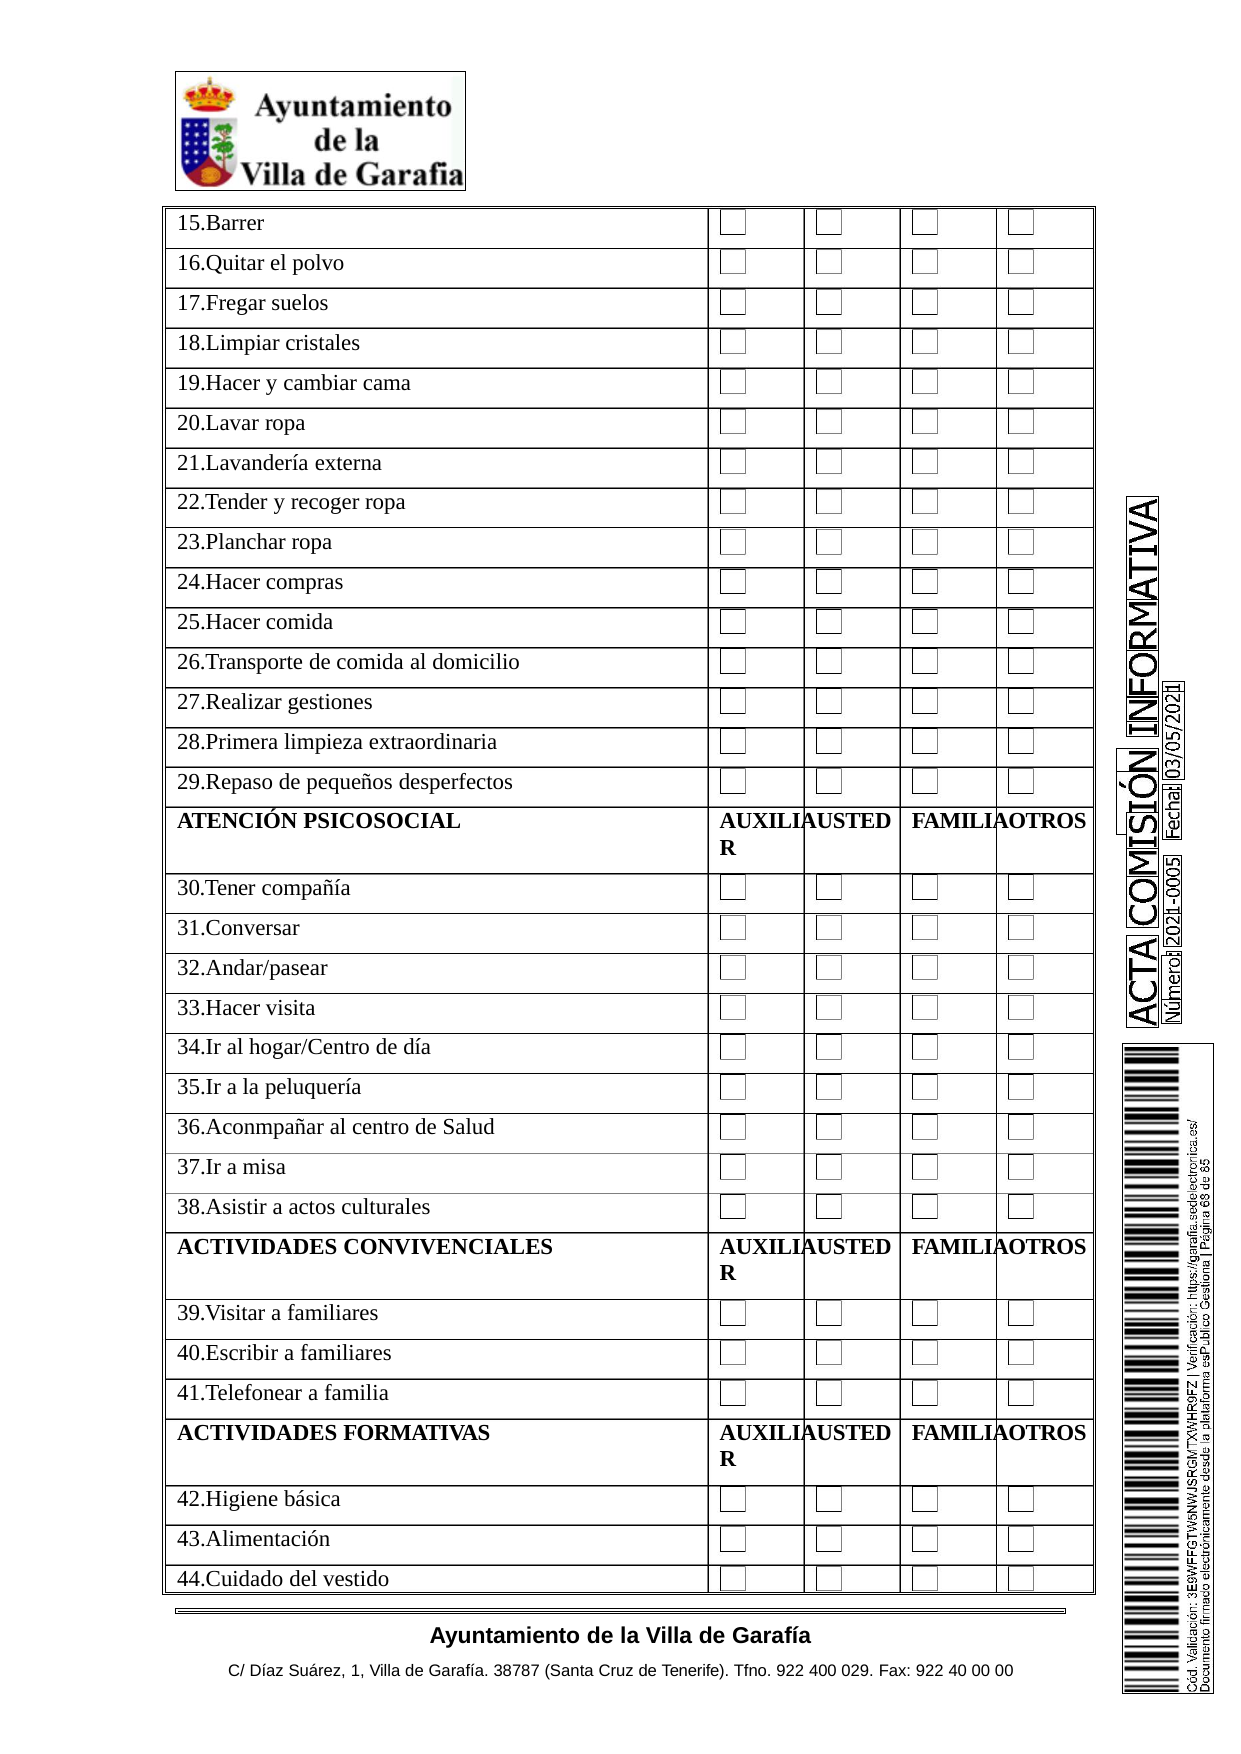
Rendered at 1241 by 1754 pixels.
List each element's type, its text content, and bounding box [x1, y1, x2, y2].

text 2 [177, 729, 188, 754]
text 0.Escribir a familiares [188, 1340, 416, 1365]
text 4 [177, 1340, 188, 1355]
text ATENCIÓN PSICOSOCIAL [177, 808, 487, 834]
picture [1163, 785, 1181, 789]
picture [176, 72, 465, 190]
text 2 [177, 649, 188, 674]
picture [1123, 1044, 1213, 1693]
text 0.Tener compañía [188, 875, 377, 900]
text 4 [177, 1357, 188, 1365]
picture [1127, 813, 1158, 848]
text 3 [177, 954, 188, 980]
picture [163, 207, 1095, 1594]
text 5.Barrer [188, 210, 289, 236]
picture [1163, 692, 1184, 779]
text 4 [177, 1380, 188, 1395]
text 4.Cuidado del vestido [188, 1566, 413, 1591]
text 9.Hacer y cambiar cama [188, 370, 436, 395]
text 3.Planchar ropa [188, 529, 432, 555]
text 3 [177, 1194, 188, 1219]
text 9.Visitar a familiares [188, 1300, 416, 1326]
text 1 [177, 210, 188, 236]
text 2 [177, 529, 188, 555]
text 2 [177, 769, 188, 794]
text Ayuntamiento de la Villa de Garafía [429, 1623, 836, 1648]
text 4 [177, 1486, 188, 1501]
picture [1127, 600, 1158, 650]
text 1.Telefonear a familia [188, 1380, 416, 1405]
text 3.Hacer visita [188, 994, 340, 1020]
text 2 [177, 409, 188, 435]
text 9.Repaso de pequeños desperfectos [188, 769, 545, 794]
text 6.Quitar el polvo [188, 250, 369, 275]
text 2.Andar/pasear [188, 954, 353, 980]
text 8.Asistir a actos culturales [188, 1194, 455, 1219]
text 2.Higiene básica [188, 1486, 366, 1511]
text 4 [177, 1566, 188, 1581]
text 7.Realizar gestiones [188, 689, 545, 714]
picture [1127, 497, 1158, 599]
text 4 [177, 1543, 188, 1551]
text 4 [177, 1526, 188, 1541]
text 2 [177, 609, 188, 634]
text 5.Hacer comida [188, 609, 358, 634]
text 1 [177, 330, 188, 355]
text 3 [177, 1300, 188, 1326]
picture [1117, 749, 1158, 771]
text 8.Limpiar cristales [188, 330, 385, 355]
text 3 [177, 1074, 188, 1100]
text 3 [177, 1114, 188, 1139]
text AUXILIAUSTED FAMILIAOTROS [719, 808, 1112, 834]
text 6.Transporte de comida al domicilio [188, 649, 545, 674]
text C/ Díaz Suárez, 1, Villa de Garafía. 38787 (Santa Cruz de Tenerife). Tfno. 922 400 029. Fax: 922 40 00 00 [228, 1662, 1037, 1680]
text 4.Hacer compras [188, 569, 368, 594]
picture [176, 1609, 1065, 1613]
text 1.Lavandería externa [188, 449, 432, 475]
text 3 [177, 915, 188, 940]
text 2 [177, 569, 188, 594]
picture [1127, 877, 1158, 927]
picture [1163, 682, 1184, 691]
text 3.Alimentación [188, 1526, 366, 1551]
picture [1162, 1000, 1181, 1023]
text 2 [177, 689, 188, 714]
text 4 [177, 1397, 188, 1405]
picture [1164, 914, 1181, 946]
text 2 [177, 489, 188, 515]
picture [1162, 956, 1181, 999]
text 6.Aconmpañar al centro de Salud [188, 1114, 519, 1139]
text AUXILIAUSTED FAMILIAOTROS [719, 1420, 1112, 1445]
text R [719, 1446, 1112, 1472]
text 7.Ir a misa [188, 1154, 519, 1179]
picture [1117, 772, 1158, 834]
picture [1164, 856, 1181, 913]
text 4 [177, 1583, 188, 1591]
picture [1127, 698, 1158, 721]
text ACTIVIDADES FORMATIVAS [177, 1420, 520, 1445]
text ACTIVIDADES CONVIVENCIALES [177, 1234, 578, 1259]
text 4 [177, 1503, 188, 1511]
text 4.Ir al hogar/Centro de día [188, 1034, 519, 1060]
text 7.Fregar suelos [188, 290, 353, 315]
picture [1163, 790, 1181, 839]
text 1 [177, 370, 188, 395]
text 3 [177, 1154, 188, 1179]
picture [1127, 722, 1158, 736]
text 1 [177, 250, 188, 275]
text 2.Tender y recoger ropa [188, 489, 432, 515]
text 0.Lavar ropa [188, 409, 436, 435]
text 5.Ir a la peluquería [188, 1074, 519, 1100]
text 3 [177, 875, 188, 900]
text R [719, 1260, 1112, 1286]
text 1.Conversar [188, 915, 377, 940]
picture [1127, 849, 1158, 876]
text 3 [177, 1034, 188, 1060]
text AUXILIAUSTED FAMILIAOTROS [719, 1234, 1112, 1259]
picture [1127, 936, 1158, 1027]
picture [1127, 651, 1158, 696]
text 3 [177, 994, 188, 1020]
text 2 [177, 449, 188, 475]
text 1 [177, 290, 188, 315]
text R [719, 835, 1112, 860]
text 8.Primera limpieza extraordinaria [188, 729, 545, 754]
